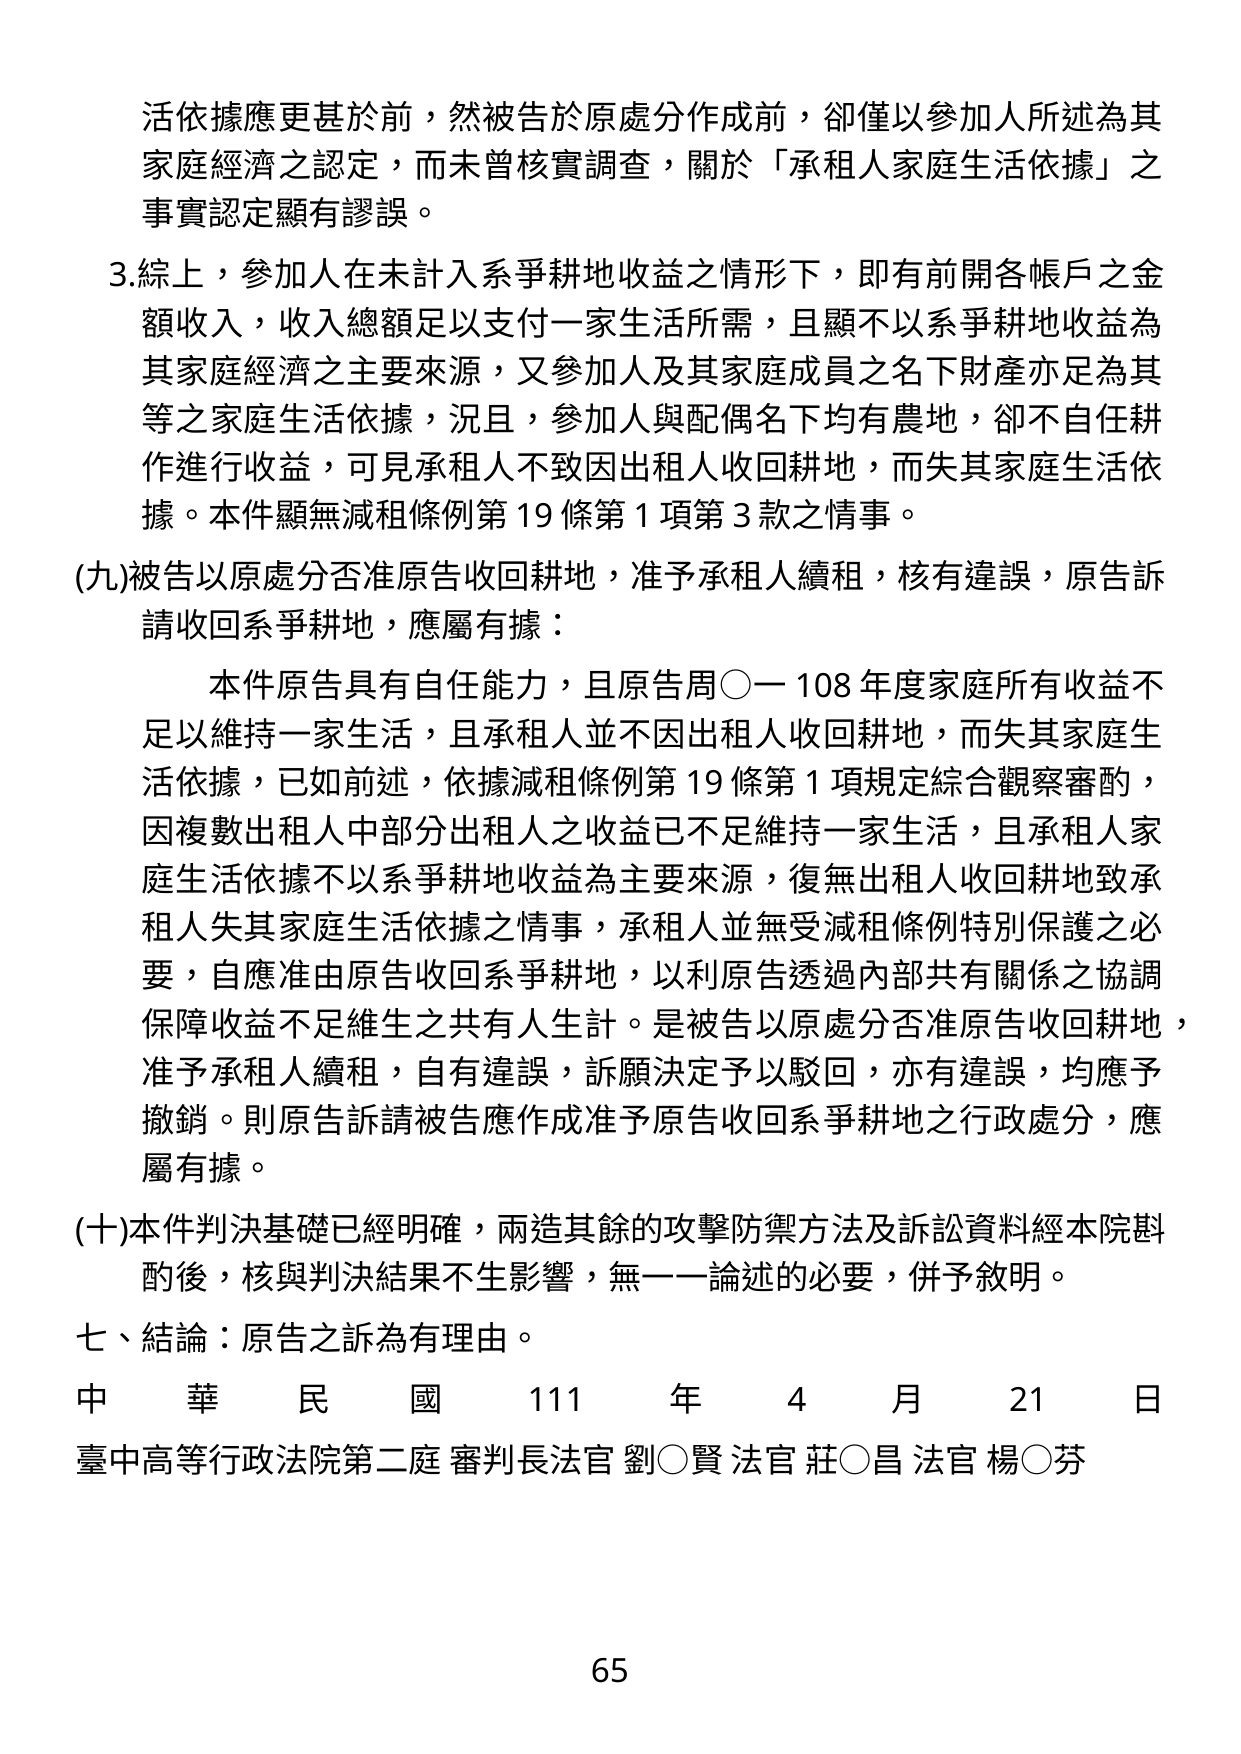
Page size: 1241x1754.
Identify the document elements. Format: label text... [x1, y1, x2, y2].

text 中華民國111年4月21日 [75, 1373, 1165, 1421]
text 3.綜上，參加人在未計入系爭耕地收益之情形下，即有前開各帳戶之金額收入，收入總額足以支付一家生活所需，且顯不以系爭耕地收益為其家庭經濟之主要來源，又參加人及其家庭成員之名下財產亦足為其等之家庭生活依據，況且，參加人與配偶名下均有農地，卻不自任耕作進行收益，可見承租人不致因出租人收回耕地，而失其家庭生活依據。本件顯無減租條例第19條第1項第3款之情事。 [108, 248, 1165, 538]
text (十)本件判決基礎已經明確，兩造其餘的攻擊防禦方法及訴訟資料經本院斟酌後，核與判決結果不生影響，無一一論述的必要，併予敘明。 [75, 1203, 1165, 1299]
text 臺中高等行政法院第二庭 審判長法官 劉○賢 法官 莊○昌 法官 楊○芬 [75, 1433, 1165, 1482]
text (九)被告以原處分否准原告收回耕地，准予承租人續租，核有違誤，原告訴請收回系爭耕地，應屬有據： [75, 550, 1165, 647]
text 活依據應更甚於前，然被告於原處分作成前，卻僅以參加人所述為其家庭經濟之認定，而未曾核實調查，關於「承租人家庭生活依據」之事實認定顯有謬誤。 [108, 91, 1165, 235]
text 七、結論：原告之訴為有理由。 [75, 1312, 1165, 1360]
text 本件原告具有自任能力，且原告周○一108年度家庭所有收益不足以維持一家生活，且承租人並不因出租人收回耕地，而失其家庭生活依據，已如前述，依據減租條例第19條第1項規定綜合觀察審酌，因複數出租人中部分出租人之收益已不足維持一家生活，且承租人家庭生活依據不以系爭耕地收益為主要來源，復無出租人收回耕地致承租人失其家庭生活依據之情事，承租人並無受減租條例特別保護之必要，自應准由原告收回系爭耕地，以利原告透過內部共有關係之協調保障收益不足維生之共有人生計。是被告以原處分否准原告收回耕地，准予承租人續租，自有違誤，訴願決定予以駁回，亦有違誤，均應予撤銷。則原告訴請被告應作成准予原告收回系爭耕地之行政處分，應屬有據。 [142, 659, 1165, 1190]
